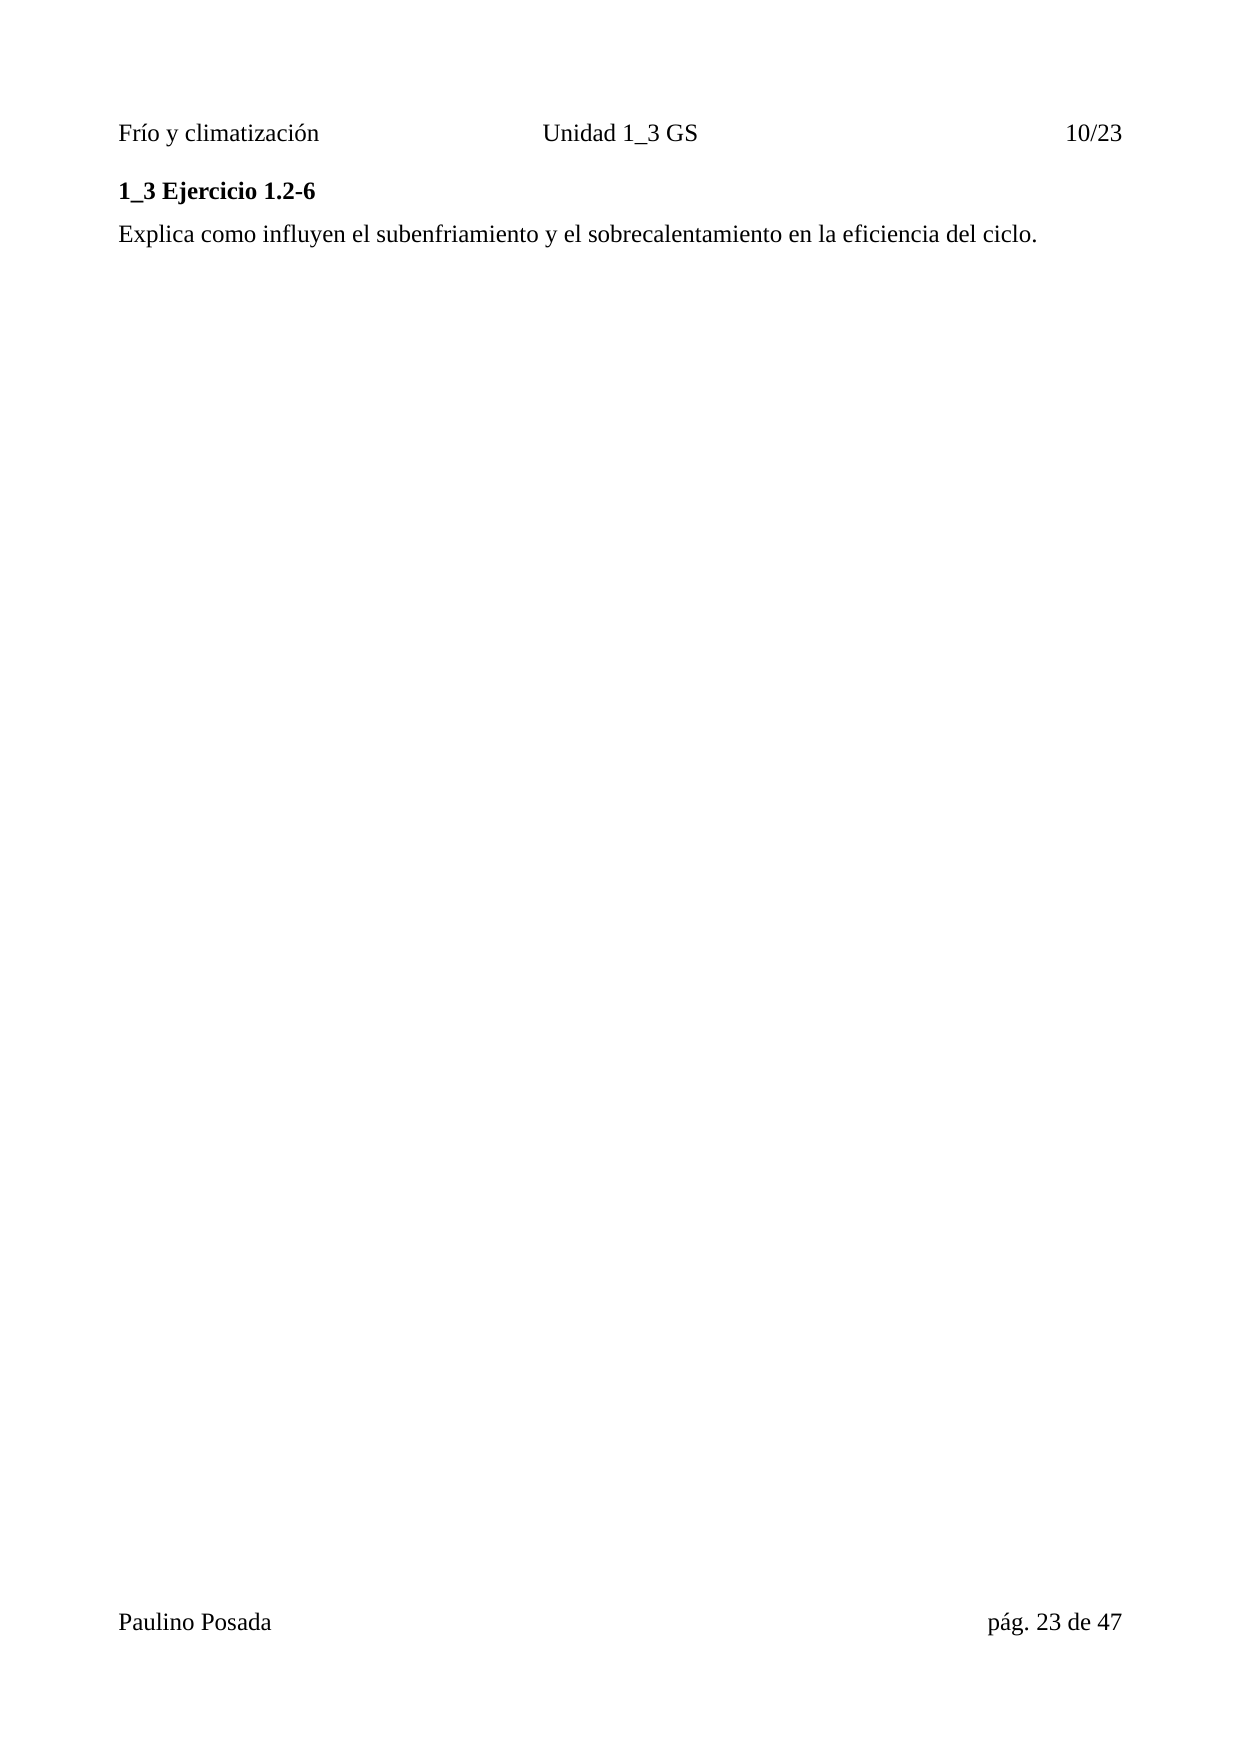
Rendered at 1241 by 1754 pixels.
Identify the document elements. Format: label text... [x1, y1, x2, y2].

text 1_3 Ejercicio 1.2-6 [118, 176, 1122, 205]
text Explica como influyen el subenfriamiento y el sobrecalentamiento en la eficiencia del ciclo. [118, 219, 1122, 248]
